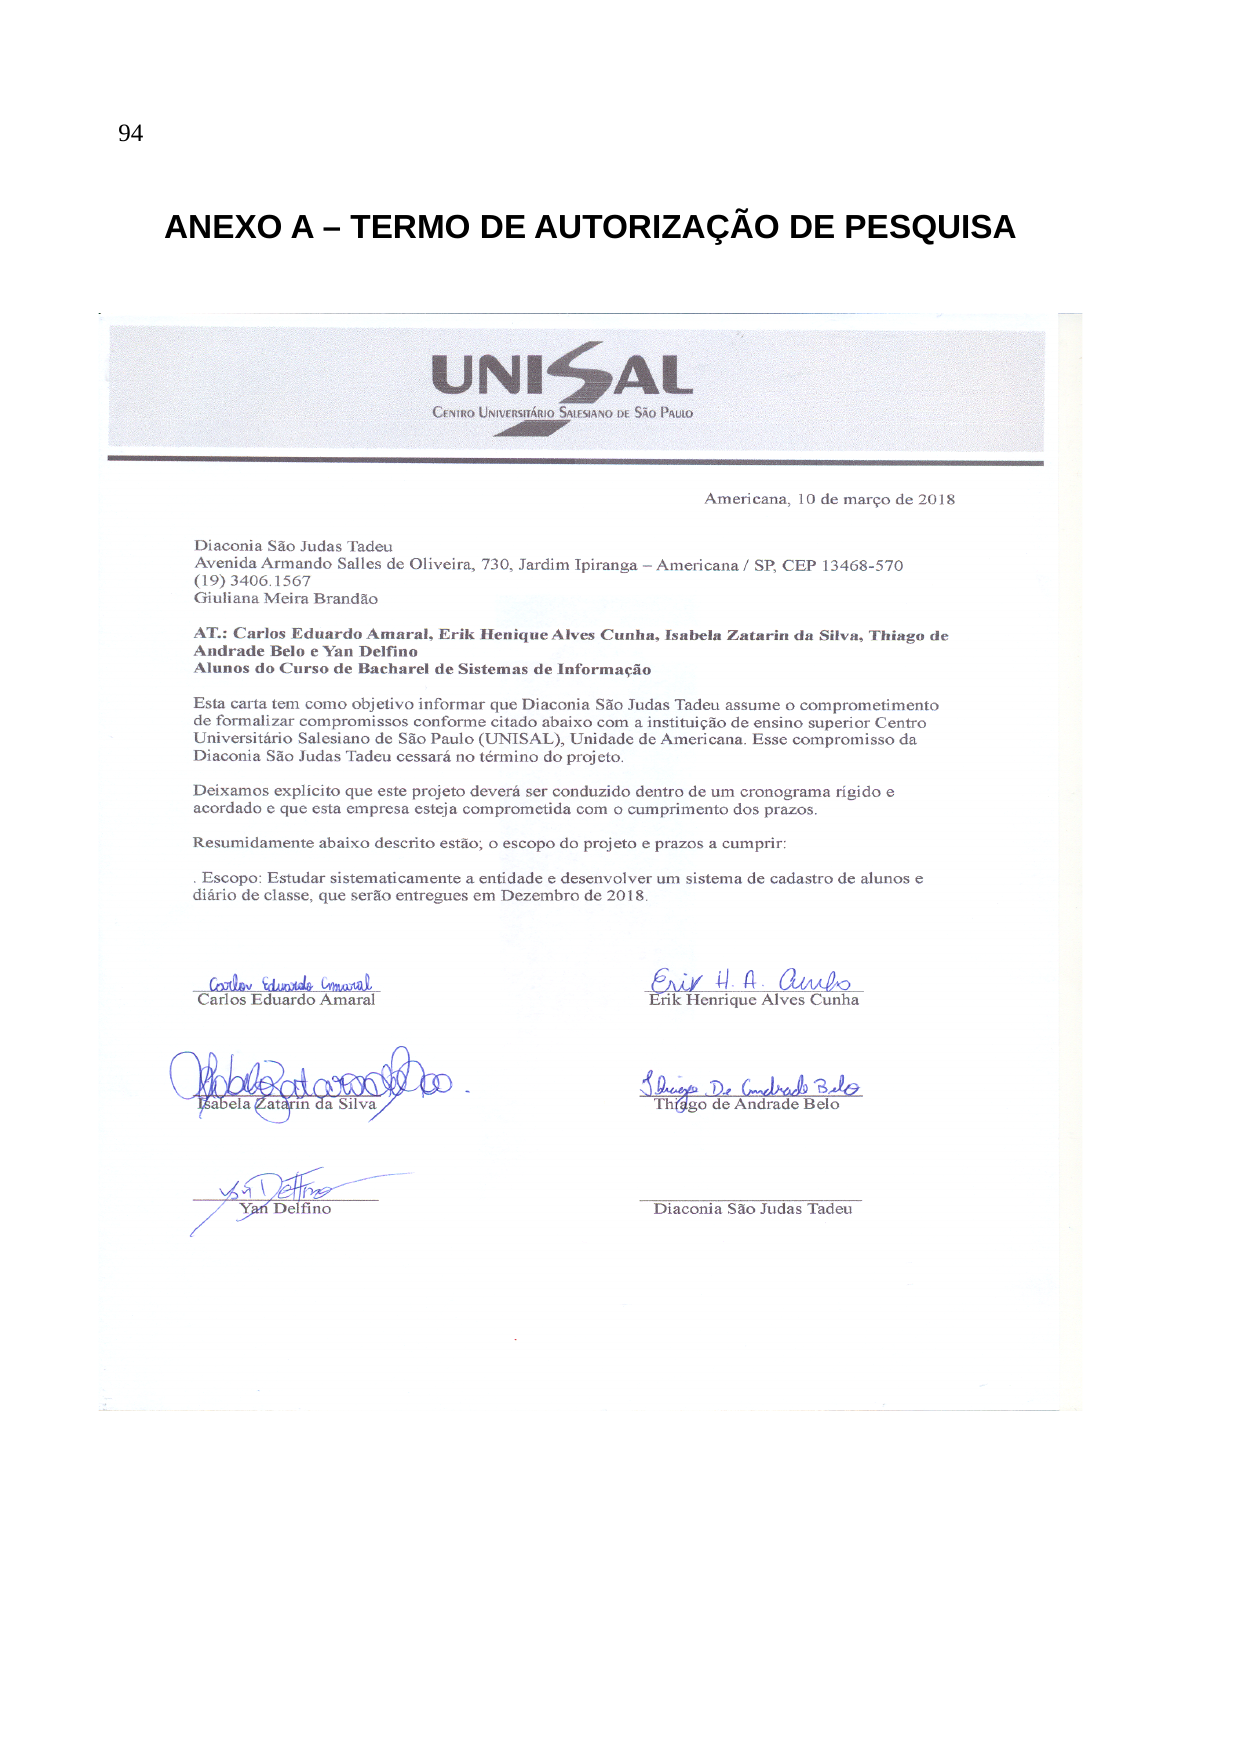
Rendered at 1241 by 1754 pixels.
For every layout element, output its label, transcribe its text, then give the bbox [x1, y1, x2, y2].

subtitle ANEXO A – TERMO DE AUTORIZAÇÃO DE PESQUISA [118, 207, 1063, 245]
picture [98, 313, 1083, 1411]
